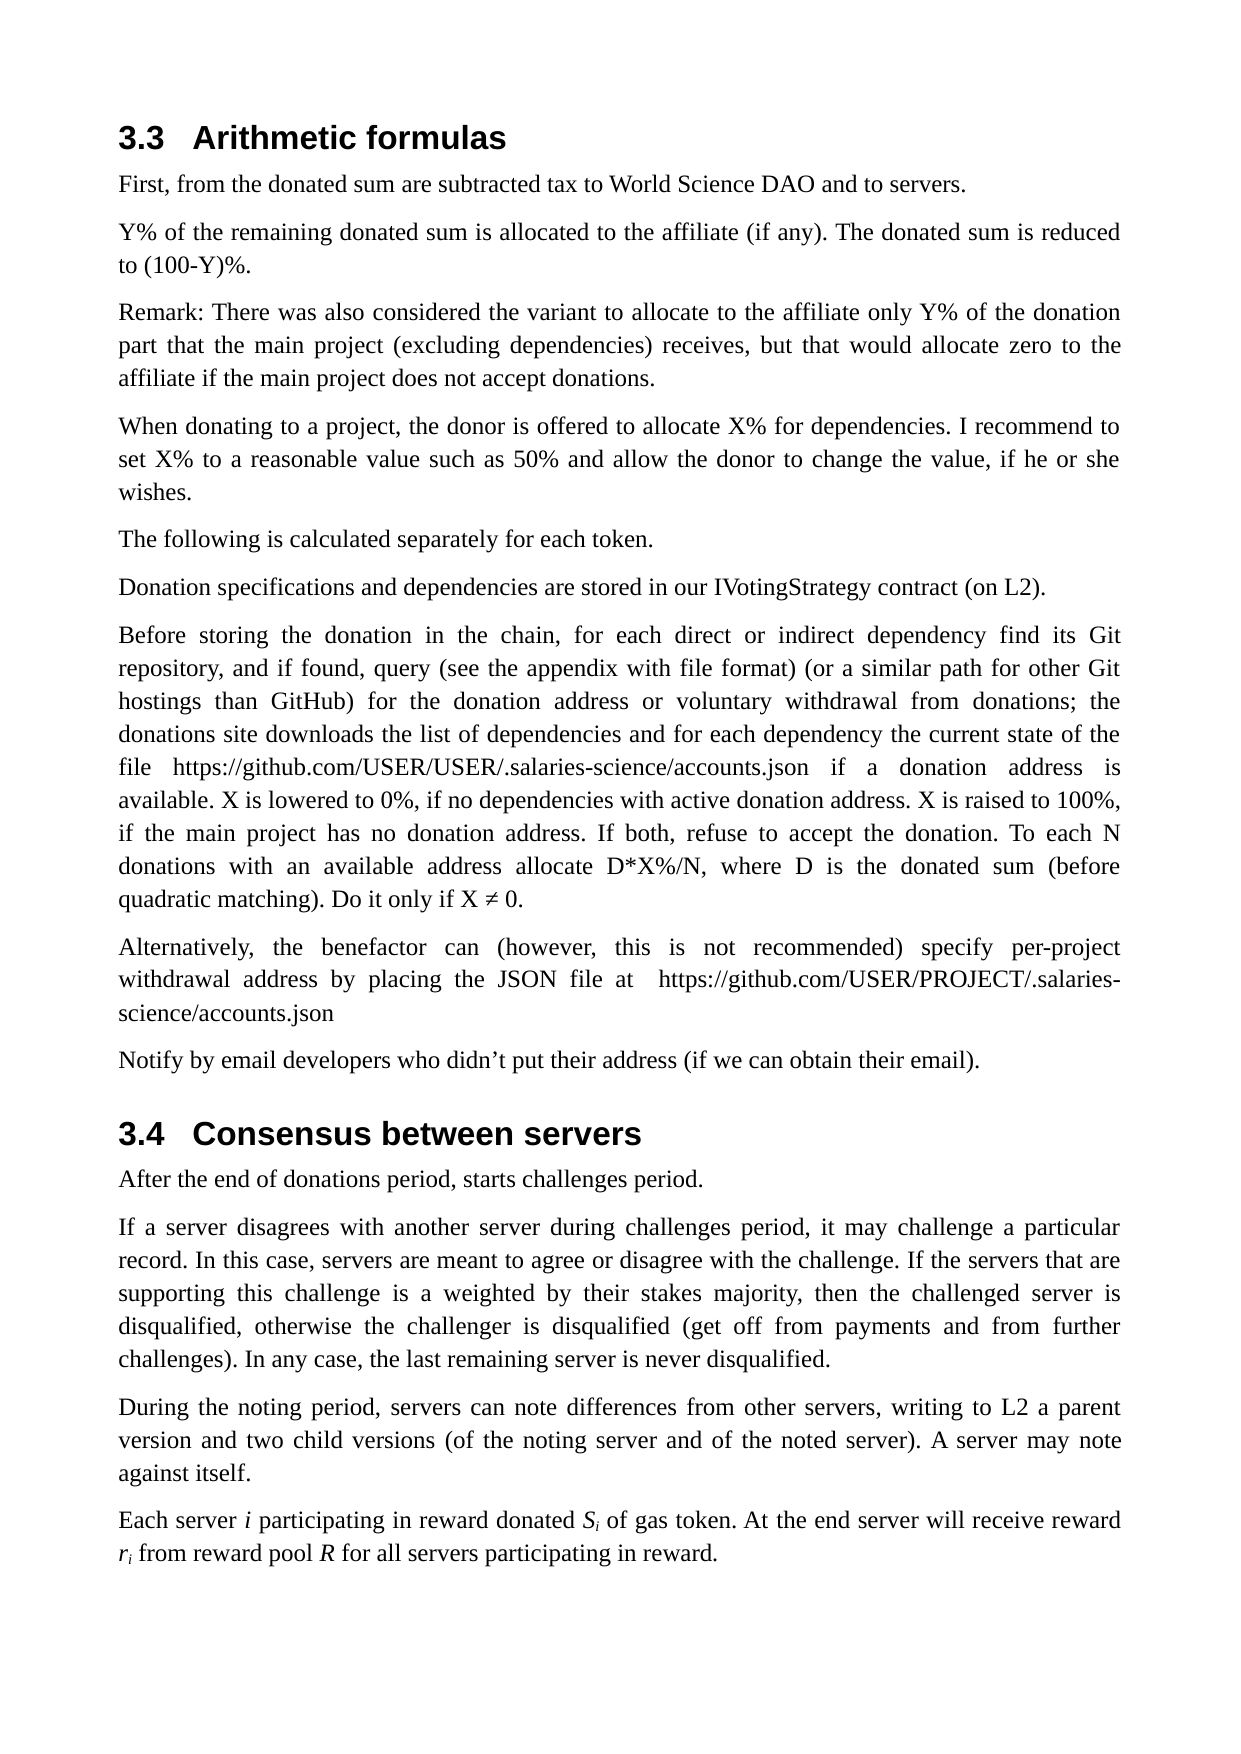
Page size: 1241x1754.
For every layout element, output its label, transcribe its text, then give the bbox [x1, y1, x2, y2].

subtitle Arithmetic formulas [118, 118, 1122, 157]
text After the end of donations period, starts challenges period. [118, 1164, 1122, 1193]
text Alternatively, the benefactor can (however, this is not recommended) specify per-project withdrawal address by placing the JSON file at https://github.com/USER/PROJECT/.salaries-science/accounts.json [118, 932, 1122, 1026]
text Remark: There was also considered the variant to allocate to the affiliate only Y% of the donation part that the main project (excluding dependencies) receives, but that would allocate zero to the affiliate if the main project does not accept donations. [118, 297, 1122, 392]
text Donation specifications and dependencies are stored in our IVotingStrategy contract (on L2). [118, 572, 1122, 601]
text If a server disagrees with another server during challenges period, it may challenge a particular record. In this case, servers are meant to agree or disagree with the challenge. If the servers that are supporting this challenge is a weighted by their stakes majority, then the challenged server is disqualified, otherwise the challenger is disqualified (get off from payments and from further challenges). In any case, the last remaining server is never disqualified. [118, 1212, 1122, 1373]
text The following is calculated separately for each token. [118, 524, 1122, 553]
text First, from the donated sum are subtracted tax to World Science DAO and to servers. [118, 169, 1122, 198]
text Before storing the donation in the chain, for each direct or indirect dependency find its Git repository, and if found, query (see the appendix with file format) (or a similar path for other Git hostings than GitHub) for the donation address or voluntary withdrawal from donations; the donations site downloads the list of dependencies and for each dependency the current state of the file https://github.com/USER/USER/.salaries-science/accounts.json if a donation address is available. X is lowered to 0%, if no dependencies with active donation address. X is raised to 100%, if the main project has no donation address. If both, refuse to accept the donation. To each N donations with an available address allocate D*X%/N, where D is the donated sum (before quadratic matching). Do it only if X ≠ 0. [118, 620, 1122, 913]
text Each server i participating in reward donated Si of gas token. At the end server will receive reward ri from reward pool R for all servers participating in reward. [118, 1506, 1122, 1567]
text During the noting period, servers can note differences from other servers, writing to L2 a parent version and two child versions (of the noting server and of the noted server). A server may note against itself. [118, 1392, 1122, 1487]
text When donating to a project, the donor is offered to allocate X% for dependencies. I recommend to set X% to a reasonable value such as 50% and allow the donor to change the value, if he or she wishes. [118, 411, 1122, 506]
text Notify by email developers who didn’t put their address (if we can obtain their email). [118, 1045, 1122, 1074]
subtitle Consensus between servers [118, 1114, 1122, 1152]
text Y% of the remaining donated sum is allocated to the affiliate (if any). The donated sum is reduced to (100-Y)%. [118, 217, 1122, 278]
